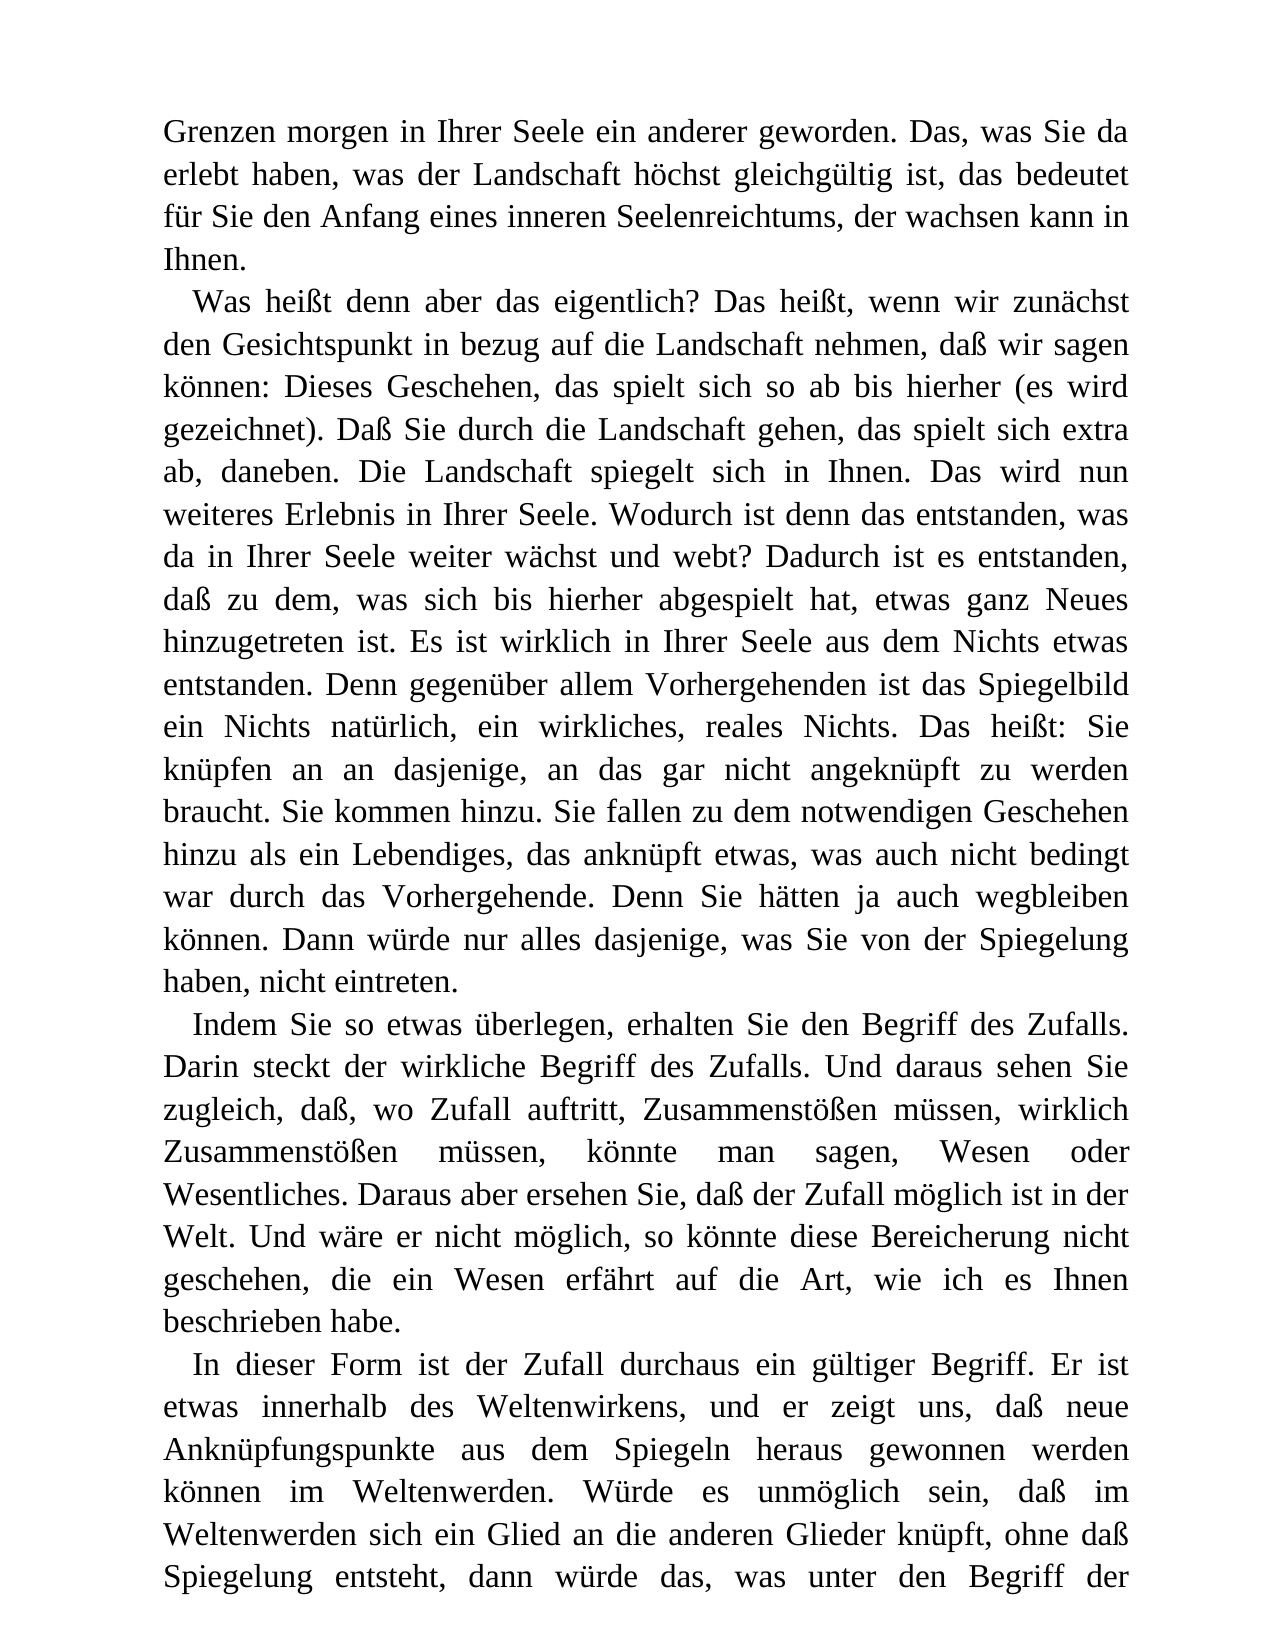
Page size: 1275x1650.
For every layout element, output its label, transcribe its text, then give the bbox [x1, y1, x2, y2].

text Grenzen morgen in Ihrer Seele ein anderer geworden. Das, was Sie da erlebt haben, was der Landschaft höchst gleichgültig ist, das bedeutet für Sie den Anfang eines inneren Seelenreichtums, der wachsen kann in Ihnen. [163, 112, 1130, 278]
text In dieser Form ist der Zufall durchaus ein gültiger Begriff. Er ist etwas innerhalb des Weltenwirkens, und er zeigt uns, daß neue Anknüpfungspunkte aus dem Spiegeln heraus gewonnen werden können im Weltenwerden. Würde es unmöglich sein, daß im Weltenwerden sich ein Glied an die anderen Glieder knüpft, ohne daß Spiegelung entsteht, dann würde das, was unter den Begriff der [163, 1344, 1130, 1595]
text Was heißt denn aber das eigentlich? Das heißt, wenn wir zunächst den Gesichtspunkt in bezug auf die Landschaft nehmen, daß wir sagen können: Dieses Geschehen, das spielt sich so ab bis hierher (es wird gezeichnet). Daß Sie durch die Landschaft gehen, das spielt sich extra ab, daneben. Die Landschaft spiegelt sich in Ihnen. Das wird nun weiteres Erlebnis in Ihrer Seele. Wodurch ist denn das entstanden, was da in Ihrer Seele weiter wächst und webt? Dadurch ist es entstanden, daß zu dem, was sich bis hierher abgespielt hat, etwas ganz Neues hinzugetreten ist. Es ist wirklich in Ihrer Seele aus dem Nichts etwas entstanden. Denn gegenüber allem Vorhergehenden ist das Spiegelbild ein Nichts natürlich, ein wirkliches, reales Nichts. Das heißt: Sie knüpfen an an dasjenige, an das gar nicht angeknüpft zu werden braucht. Sie kommen hinzu. Sie fallen zu dem notwendigen Geschehen hinzu als ein Lebendiges, das anknüpft etwas, was auch nicht bedingt war durch das Vorhergehende. Denn Sie hätten ja auch wegbleiben können. Dann würde nur alles dasjenige, was Sie von der Spiegelung haben, nicht eintreten. [163, 282, 1130, 1000]
text Indem Sie so etwas überlegen, erhalten Sie den Begriff des Zufalls. Darin steckt der wirkliche Begriff des Zufalls. Und daraus sehen Sie zugleich, daß, wo Zufall auftritt, Zusammenstößen müssen, wirklich Zusammenstößen müssen, könnte man sagen, Wesen oder Wesentliches. Daraus aber ersehen Sie, daß der Zufall möglich ist in der Welt. Und wäre er nicht möglich, so könnte diese Bereicherung nicht geschehen, die ein Wesen erfährt auf die Art, wie ich es Ihnen beschrieben habe. [163, 1004, 1130, 1340]
